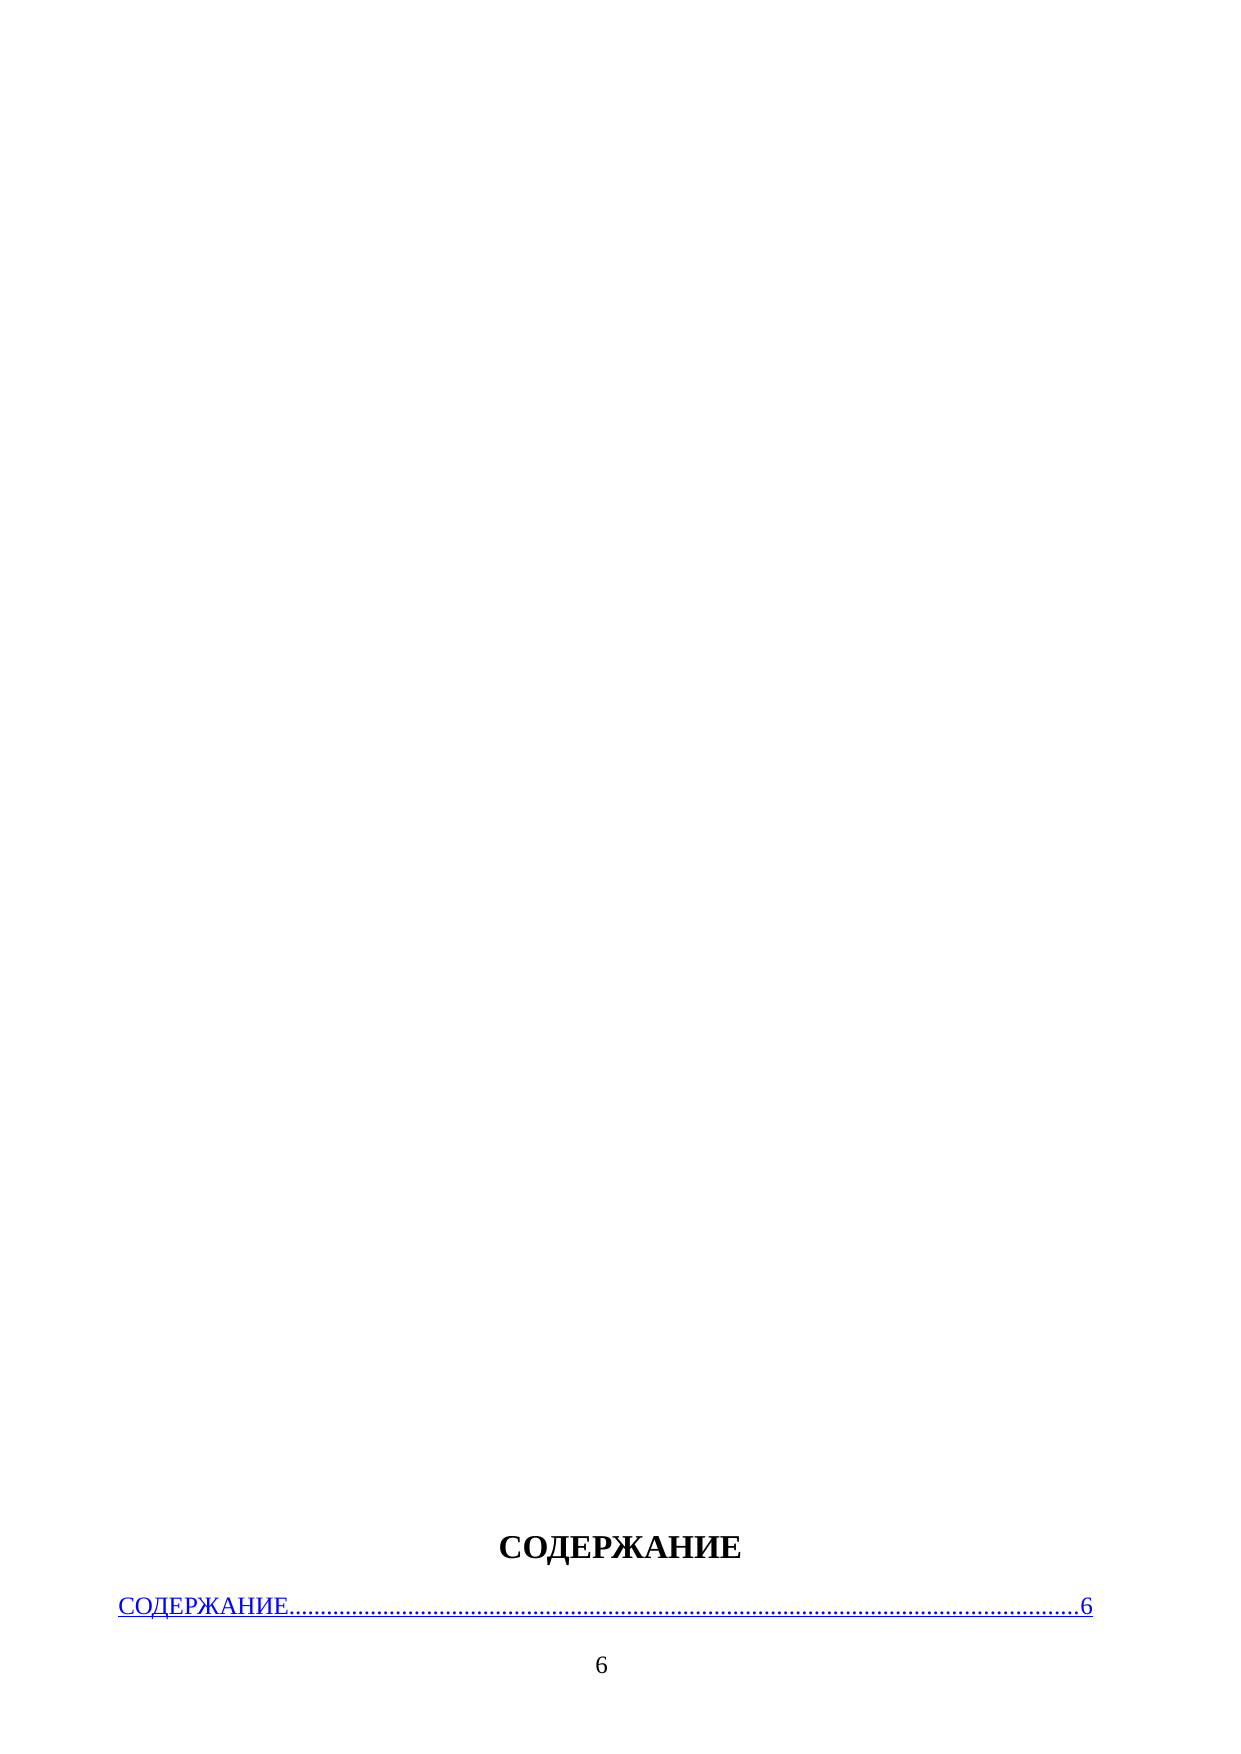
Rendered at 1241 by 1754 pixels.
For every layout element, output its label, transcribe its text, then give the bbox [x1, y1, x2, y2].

subtitle СОДЕРЖАНИЕ [118, 1527, 1122, 1566]
text СОДЕРЖАНИЕ 6 [118, 1591, 1122, 1620]
